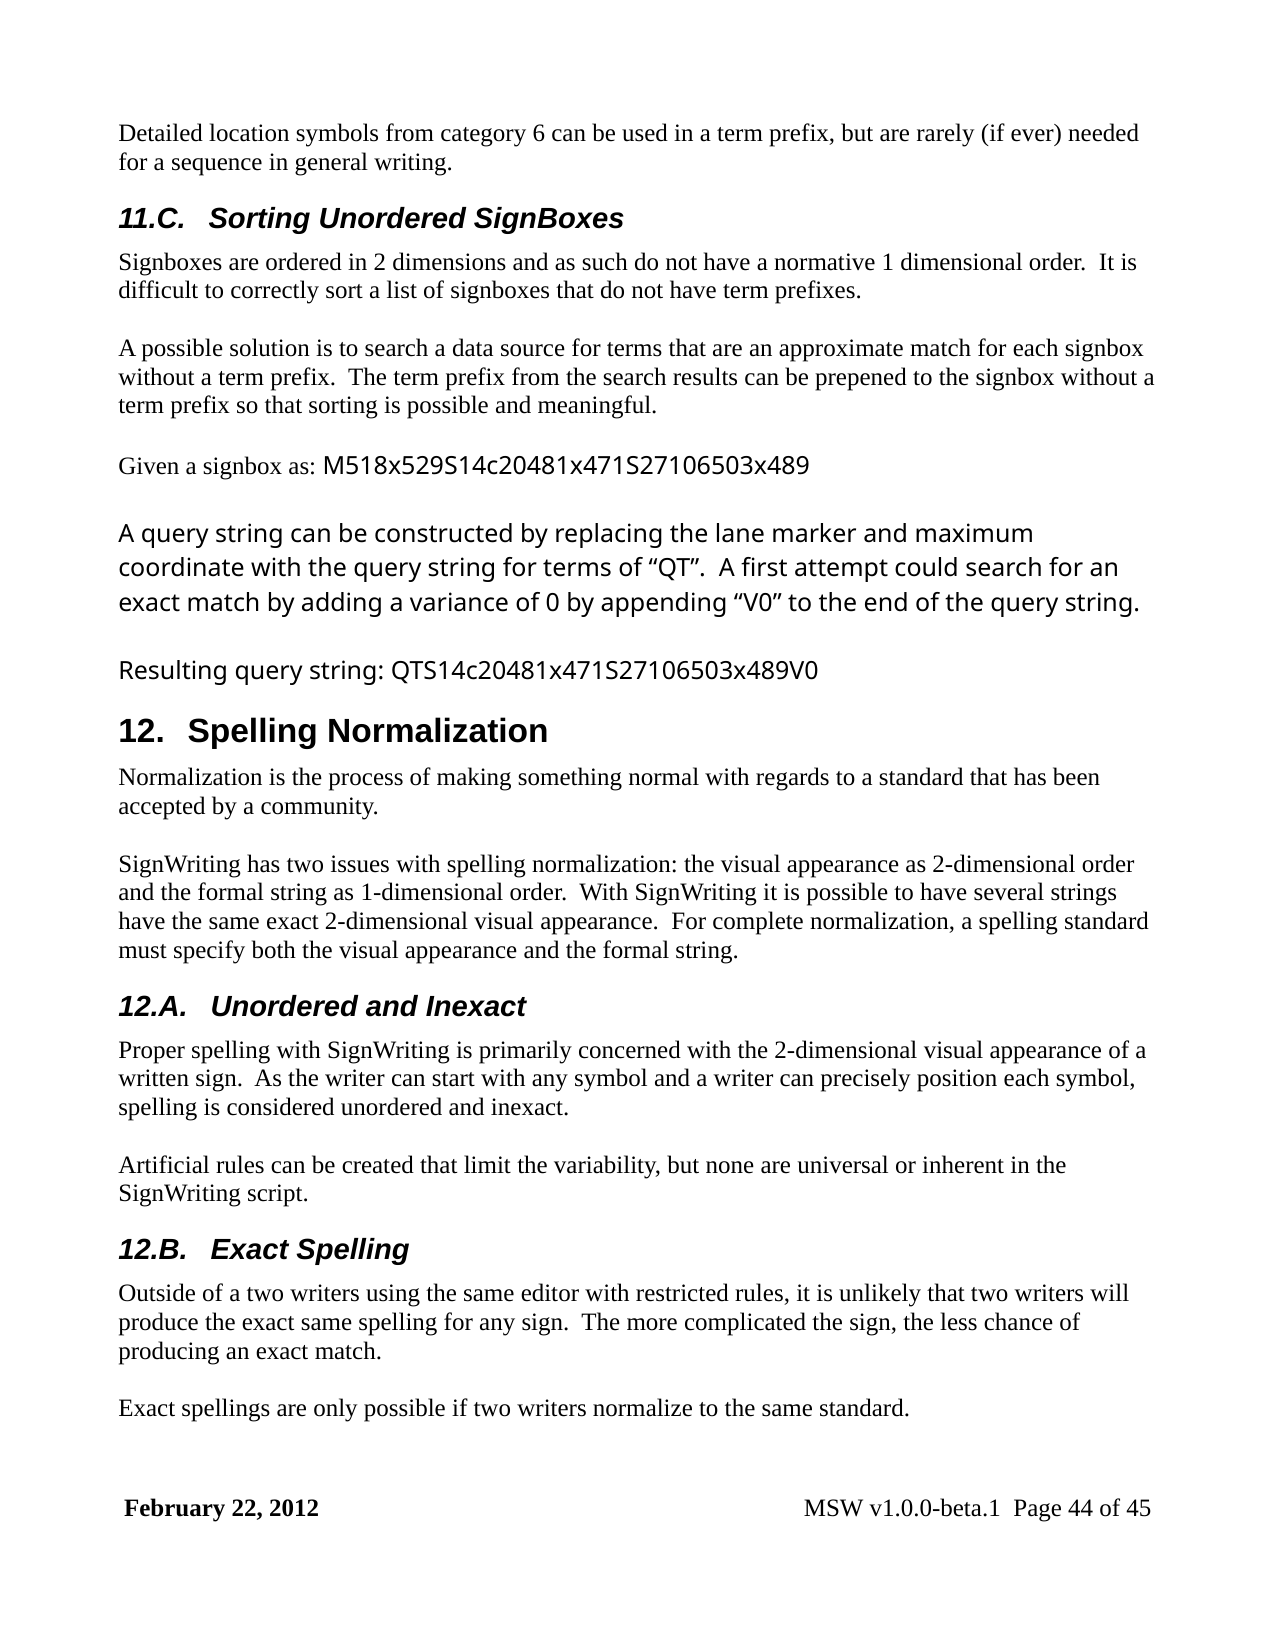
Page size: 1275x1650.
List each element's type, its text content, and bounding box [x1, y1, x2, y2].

text Detailed location symbols from category 6 can be used in a term prefix, but are rarely (if ever) needed for a sequence in general writing. [118, 118, 1157, 176]
text Signboxes are ordered in 2 dimensions and as such do not have a normative 1 dimensional order. It is difficult to correctly sort a list of signboxes that do not have term prefixes. [118, 247, 1157, 304]
text A query string can be constructed by replacing the lane marker and maximum coordinate with the query string for terms of “QT”. A first attempt could search for an exact match by adding a variance of 0 by appending “V0” to the end of the query string. [118, 516, 1157, 618]
text Outside of a two writers using the same editor with restricted rules, it is unlikely that two writers will produce the exact same spelling for any sign. The more complicated the sign, the less chance of producing an exact match. [118, 1278, 1157, 1364]
subtitle Spelling Normalization [118, 711, 1157, 750]
text Normalization is the process of making something normal with regards to a standard that has been accepted by a community. [118, 762, 1157, 820]
text Exact spellings are only possible if two writers normalize to the same standard. [118, 1393, 1157, 1422]
text Proper spelling with SignWriting is primarily concerned with the 2-dimensional visual appearance of a written sign. As the writer can start with any symbol and a writer can precisely position each symbol, spelling is considered unordered and inexact. [118, 1035, 1157, 1121]
text SignWriting has two issues with spelling normalization: the visual appearance as 2-dimensional order and the formal string as 1-dimensional order. With SignWriting it is possible to have several strings have the same exact 2-dimensional visual appearance. For complete normalization, a spelling standard must specify both the visual appearance and the formal string. [118, 849, 1157, 964]
subtitle Exact Spelling [118, 1232, 1157, 1266]
subtitle Unordered and Inexact [118, 989, 1157, 1022]
text Given a signbox as: M518x529S14c20481x471S27106503x489 [118, 448, 1157, 482]
subtitle Sorting Unordered SignBoxes [118, 201, 1157, 234]
text Artificial rules can be created that limit the variability, but none are universal or inherent in the SignWriting script. [118, 1150, 1157, 1207]
text A possible solution is to search a data source for terms that are an approximate match for each signbox without a term prefix. The term prefix from the search results can be prepened to the signbox without a term prefix so that sorting is possible and meaningful. [118, 333, 1157, 419]
text Resulting query string: QTS14c20481x471S27106503x489V0 [118, 652, 1157, 686]
